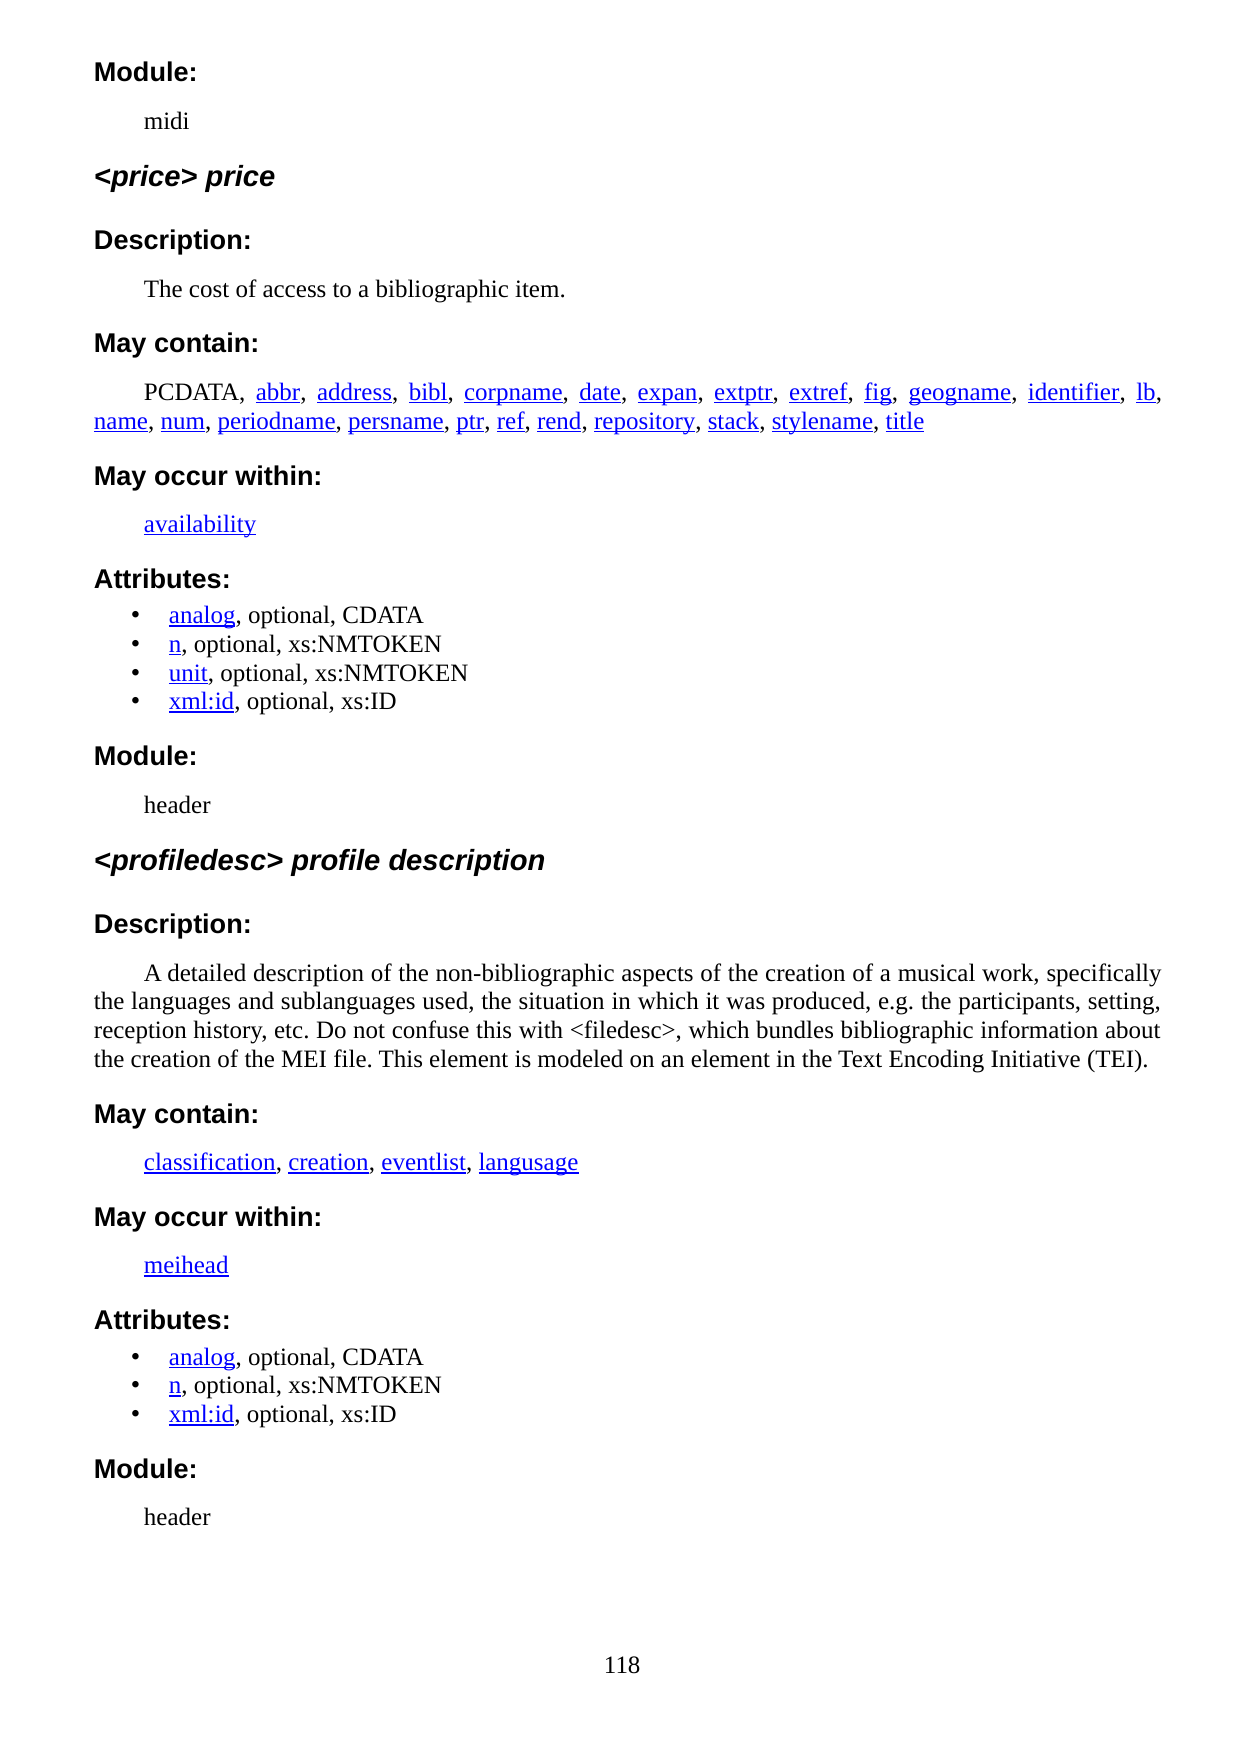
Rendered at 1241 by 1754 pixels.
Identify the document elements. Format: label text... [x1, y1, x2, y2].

subtitle <profiledesc> profile description [94, 843, 1162, 877]
list analog, optional, CDATA [131, 600, 1162, 629]
subtitle May contain: [94, 327, 1162, 359]
subtitle Description: [94, 908, 1162, 939]
subtitle <price> price [94, 159, 1162, 193]
text The cost of access to a bibliographic item. [94, 274, 1162, 302]
list analog, optional, CDATA [131, 1342, 1162, 1370]
subtitle May contain: [94, 1098, 1162, 1129]
subtitle May occur within: [94, 1201, 1162, 1232]
list xml:id, optional, xs:ID [131, 1399, 1162, 1428]
text PCDATA, abbr, address, bibl, corpname, date, expan, extptr, extref, fig, geogname, identifier, lb, name, num, periodname, persname, ptr, ref, rend, repository, stack, stylename, title [94, 377, 1162, 434]
list unit, optional, xs:NMTOKEN [131, 658, 1162, 686]
text header [94, 790, 1162, 818]
text header [94, 1502, 1162, 1531]
text availability [94, 509, 1162, 538]
subtitle Attributes: [94, 563, 1162, 594]
subtitle Module: [94, 1453, 1162, 1484]
text midi [94, 106, 1162, 134]
list n, optional, xs:NMTOKEN [131, 629, 1162, 658]
subtitle May occur within: [94, 459, 1162, 491]
subtitle Module: [94, 56, 1162, 87]
text classification, creation, eventlist, langusage [94, 1147, 1162, 1176]
subtitle Attributes: [94, 1304, 1162, 1335]
text A detailed description of the non-bibliographic aspects of the creation of a musical work, specifically the languages and sublanguages used, the situation in which it was produced, e.g. the participants, setting, reception history, etc. Do not confuse this with <filedesc>, which bundles bibliographic information about the creation of the MEI file. This element is modeled on an element in the Text Encoding Initiative (TEI). [94, 958, 1162, 1073]
text meihead [94, 1250, 1162, 1279]
subtitle Description: [94, 224, 1162, 256]
list n, optional, xs:NMTOKEN [131, 1370, 1162, 1399]
subtitle Module: [94, 740, 1162, 771]
list xml:id, optional, xs:ID [131, 686, 1162, 715]
